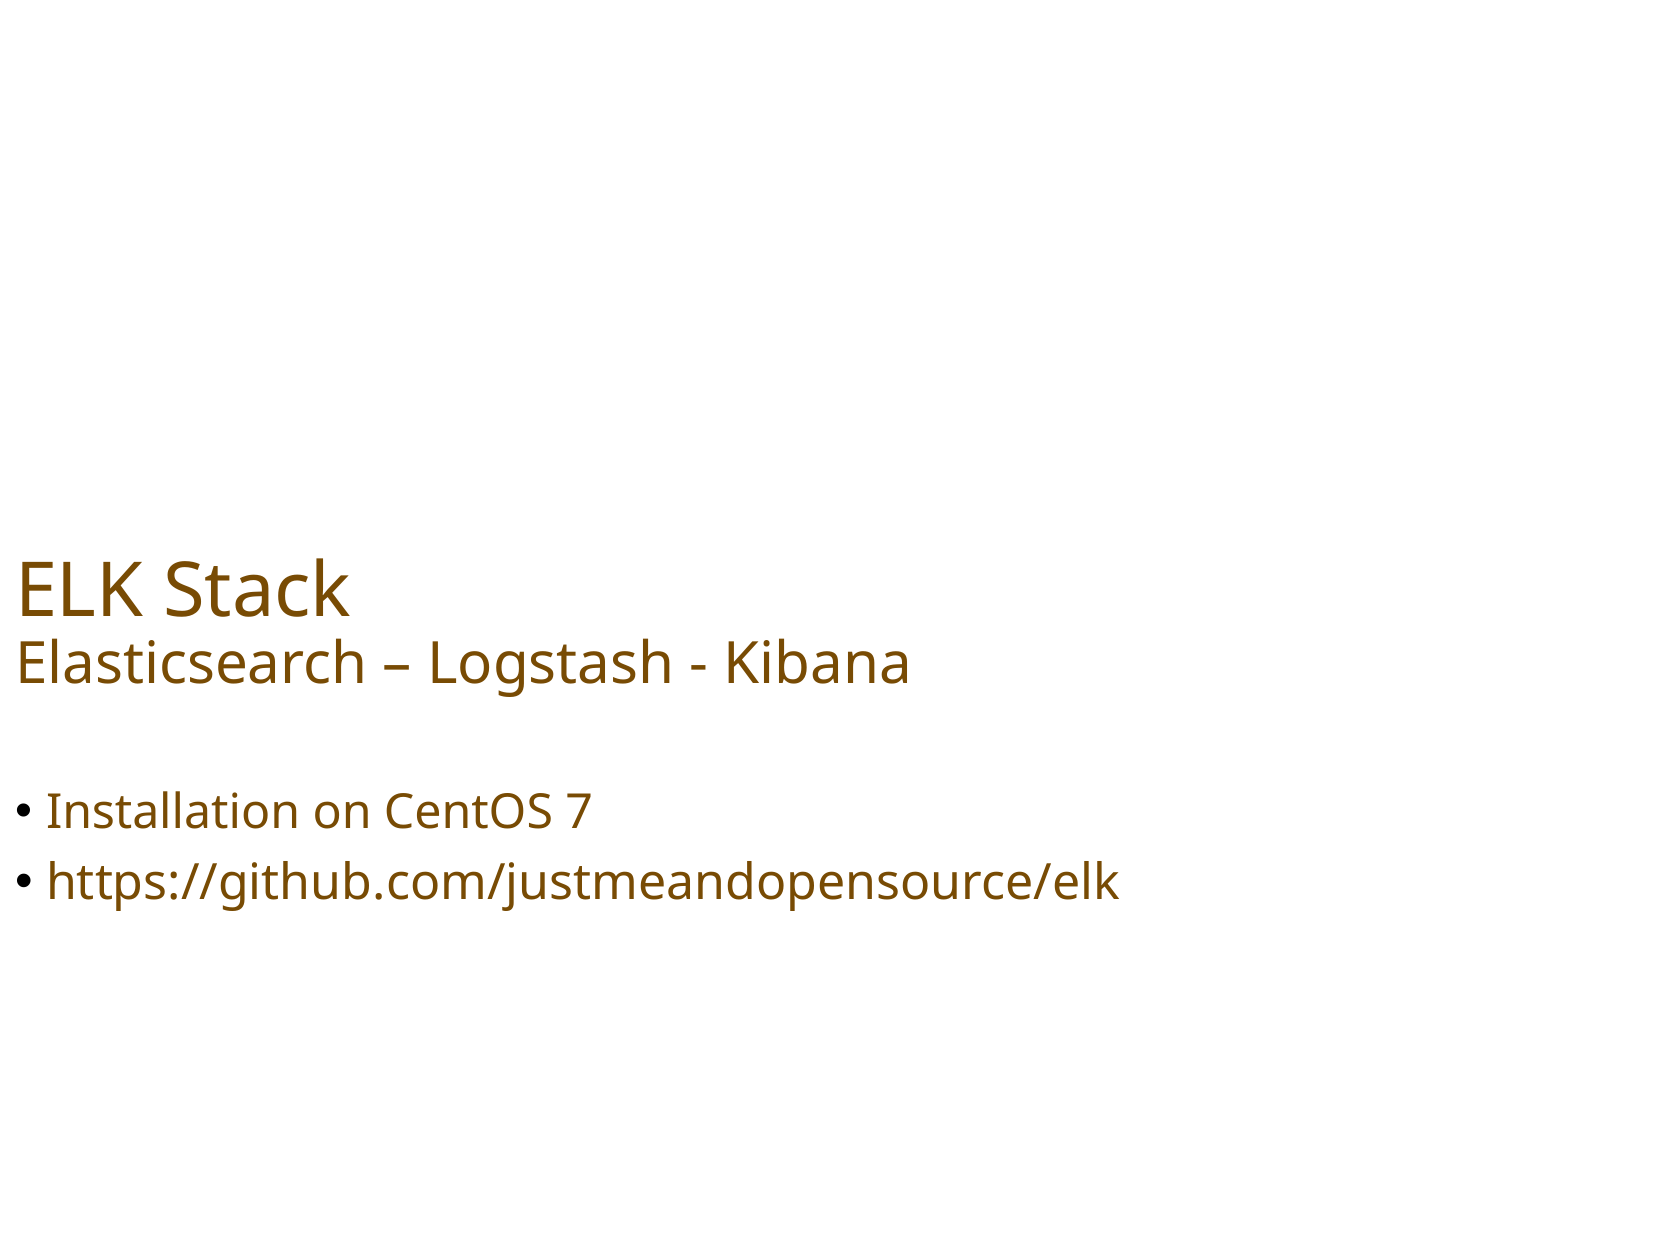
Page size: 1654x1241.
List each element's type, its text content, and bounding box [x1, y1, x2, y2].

list Installation on CentOS 7 https://github.com/justmeandopensource/elk [0, 779, 1456, 1205]
title ELK Stack Elasticsearch – Logstash - Kibana [0, 519, 1489, 727]
